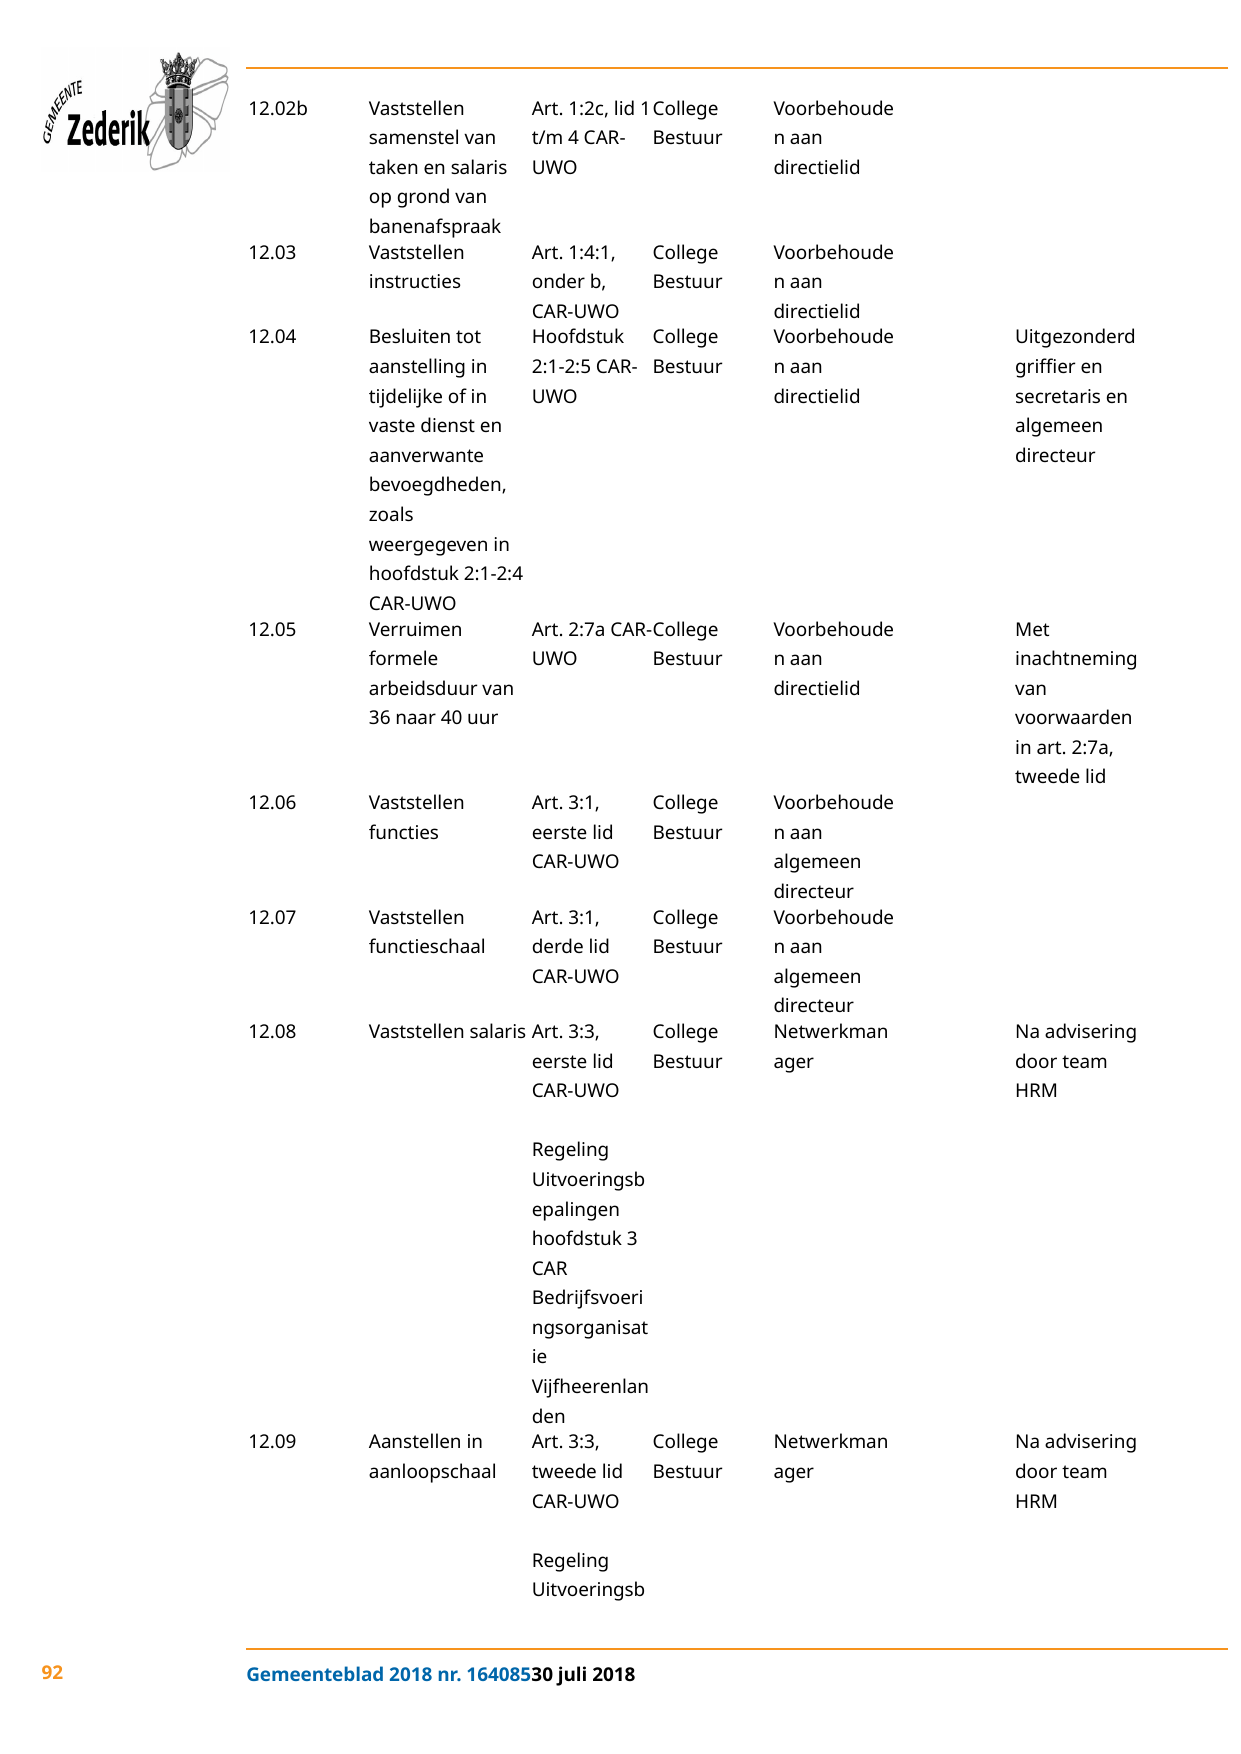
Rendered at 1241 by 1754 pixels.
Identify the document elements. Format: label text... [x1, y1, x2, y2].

table_cell Verruimen formele arbeidsduur van 36 naar 40 uur [369, 616, 532, 789]
table_cell Voorbehouden aan algemeen directeur [773, 904, 894, 1018]
table_cell Voorbehouden aan directielid [773, 239, 894, 324]
table_cell Na advisering door team HRM [1015, 1018, 1152, 1429]
table_cell [894, 1429, 1015, 1602]
table_cell Art. 1:4:1, onder b, CAR-UWO [532, 239, 652, 324]
table_cell College Bestuur [653, 789, 773, 904]
table_cell Voorbehouden aan algemeen directeur [773, 789, 894, 904]
table_cell Voorbehouden aan directielid [773, 616, 894, 789]
table_cell College Bestuur [653, 1018, 773, 1429]
table_cell 12.02b [248, 95, 369, 239]
table_cell [1015, 789, 1152, 904]
table_cell Met inachtneming van voorwaarden in art. 2:7a, tweede lid [1015, 616, 1152, 789]
table_cell [894, 904, 1015, 1018]
table_cell [1015, 239, 1152, 324]
table_cell College Bestuur [653, 904, 773, 1018]
table_cell 12.03 [248, 239, 369, 324]
table_cell College Bestuur [653, 616, 773, 789]
table_cell Vaststellen samenstel van taken en salaris op grond van banenafspraak [369, 95, 532, 239]
table_cell [1015, 904, 1152, 1018]
table_cell Voorbehouden aan directielid [773, 95, 894, 239]
table_cell Vaststellen functies [369, 789, 532, 904]
table_cell College Bestuur [653, 239, 773, 324]
table_cell Art. 2:7a CAR-UWO [532, 616, 652, 789]
table_cell Art. 1:2c, lid 1 t/m 4 CAR-UWO [532, 95, 652, 239]
table_cell 12.04 [248, 324, 369, 616]
picture [41, 47, 231, 172]
table_cell College Bestuur [653, 324, 773, 616]
table_cell Aanstellen in aanloopschaal [369, 1429, 532, 1602]
table_cell Vaststellen functieschaal [369, 904, 532, 1018]
table_cell Vaststellen salaris [369, 1018, 532, 1429]
table_cell 12.09 [248, 1429, 369, 1602]
table_cell [894, 789, 1015, 904]
table_cell Voorbehouden aan directielid [773, 324, 894, 616]
table_cell [894, 239, 1015, 324]
table_cell Besluiten tot aanstelling in tijdelijke of in vaste dienst en aanverwante bevoegdheden, zoals weergegeven in hoofdstuk 2:1-2:4 CAR-UWO [369, 324, 532, 616]
table_cell [894, 1018, 1015, 1429]
table_cell 12.07 [248, 904, 369, 1018]
table_cell Hoofdstuk 2:1-2:5 CAR-UWO [532, 324, 652, 616]
table_cell Art. 3:3, eerste lid CAR-UWO Regeling Uitvoeringsbepalingen hoofdstuk 3 CAR Bedrijfsvoeringsorganisatie Vijfheerenlanden [532, 1018, 652, 1429]
table_cell 12.05 [248, 616, 369, 789]
table_cell [894, 95, 1015, 239]
table_cell 12.08 [248, 1018, 369, 1429]
table_cell Uitgezonderd griffier en secretaris en algemeen directeur [1015, 324, 1152, 616]
table_cell [894, 616, 1015, 789]
table_cell Vaststellen instructies [369, 239, 532, 324]
table_cell College Bestuur [653, 95, 773, 239]
table_cell Art. 3:1, eerste lid CAR-UWO [532, 789, 652, 904]
table_cell 12.06 [248, 789, 369, 904]
table_cell Netwerkmanager [773, 1429, 894, 1602]
table_cell [1015, 95, 1152, 239]
table_cell Na advisering door team HRM [1015, 1429, 1152, 1602]
table_cell Netwerkmanager [773, 1018, 894, 1429]
table_cell Art. 3:3, tweede lid CAR-UWO Regeling Uitvoeringsb [532, 1429, 652, 1602]
table_cell Art. 3:1, derde lid CAR-UWO [532, 904, 652, 1018]
table_cell College Bestuur [653, 1429, 773, 1602]
table_cell [894, 324, 1015, 616]
